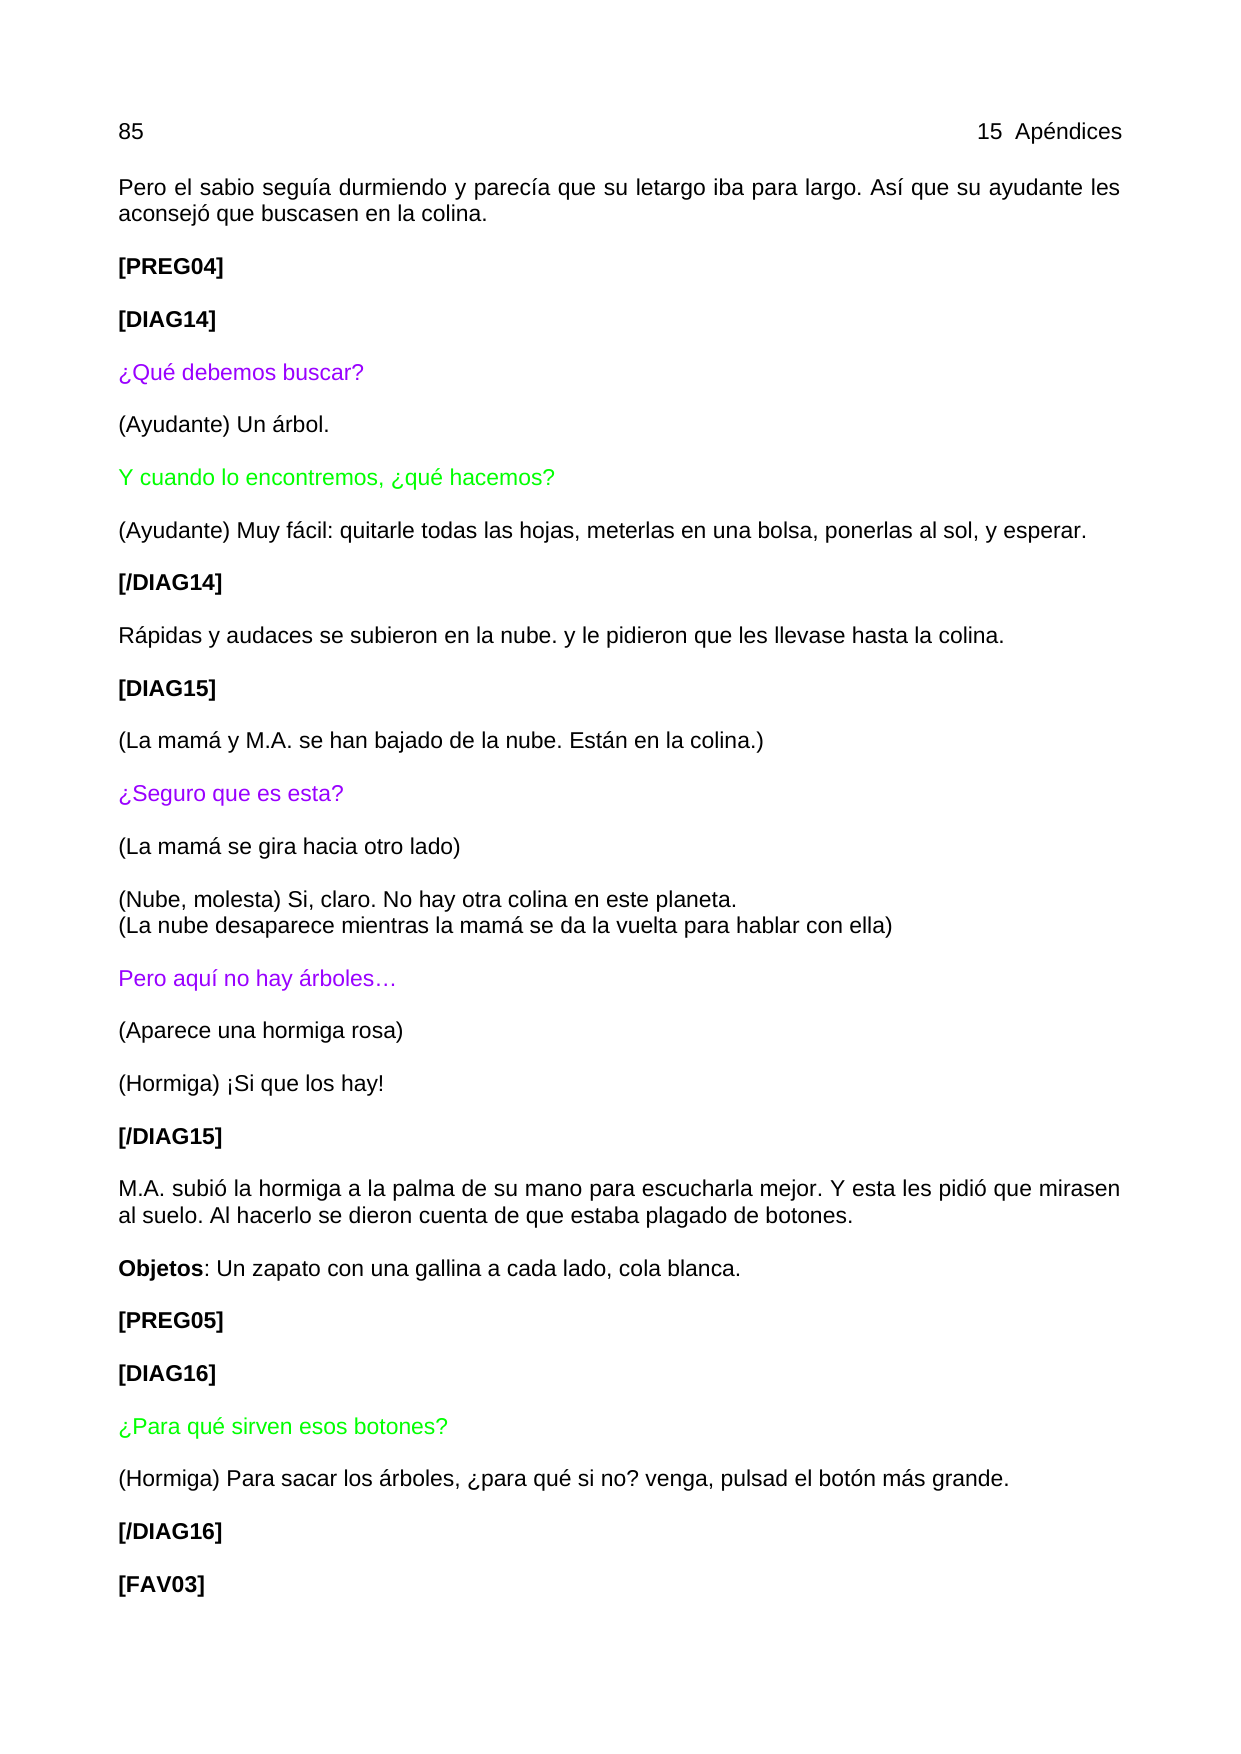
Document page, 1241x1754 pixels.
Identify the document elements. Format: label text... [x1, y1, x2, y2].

text [PREG04] [118, 253, 1122, 306]
text [/DIAG16] [118, 1518, 1122, 1544]
text (Ayudante) Un árbol. [118, 411, 1122, 437]
text (La nube desaparece mientras la mamá se da la vuelta para hablar con ella) [118, 912, 1122, 938]
text Rápidas y audaces se subieron en la nube. y le pidieron que les llevase hasta la colina. [118, 622, 1122, 648]
text [DIAG16] [118, 1360, 1122, 1386]
text [PREG05] [118, 1307, 1122, 1360]
text (La mamá y M.A. se han bajado de la nube. Están en la colina.) [118, 727, 1122, 754]
text Pero el sabio seguía durmiendo y parecía que su letargo iba para largo. Así que su ayudante les aconsejó que buscasen en la colina. [118, 174, 1122, 227]
text [FAV03] [118, 1571, 1122, 1597]
text (Nube, molesta) Si, claro. No hay otra colina en este planeta. [118, 886, 1122, 912]
text (Ayudante) Muy fácil: quitarle todas las hojas, meterlas en una bolsa, ponerlas al sol, y esperar. [118, 517, 1122, 543]
text ¿Qué debemos buscar? [118, 358, 1122, 385]
text ¿Seguro que es esta? [118, 780, 1122, 806]
text (Aparece una hormiga rosa) [118, 1017, 1122, 1044]
text (Hormiga) Para sacar los árboles, ¿para qué si no? venga, pulsad el botón más grande. [118, 1465, 1122, 1492]
text [DIAG15] [118, 675, 1122, 701]
text M.A. subió la hormiga a la palma de su mano para escucharla mejor. Y esta les pidió que mirasen al suelo. Al hacerlo se dieron cuenta de que estaba plagado de botones. [118, 1175, 1122, 1228]
text Y cuando lo encontremos, ¿qué hacemos? [118, 464, 1122, 490]
text Pero aquí no hay árboles… [118, 964, 1122, 991]
text ¿Para qué sirven esos botones? [118, 1413, 1122, 1439]
text [/DIAG14] [118, 569, 1122, 596]
text (La mamá se gira hacia otro lado) [118, 833, 1122, 859]
text Objetos: Un zapato con una gallina a cada lado, cola blanca. [118, 1254, 1122, 1281]
text (Hormiga) ¡Si que los hay! [118, 1070, 1122, 1096]
text [DIAG14] [118, 306, 1122, 332]
text [/DIAG15] [118, 1123, 1122, 1149]
